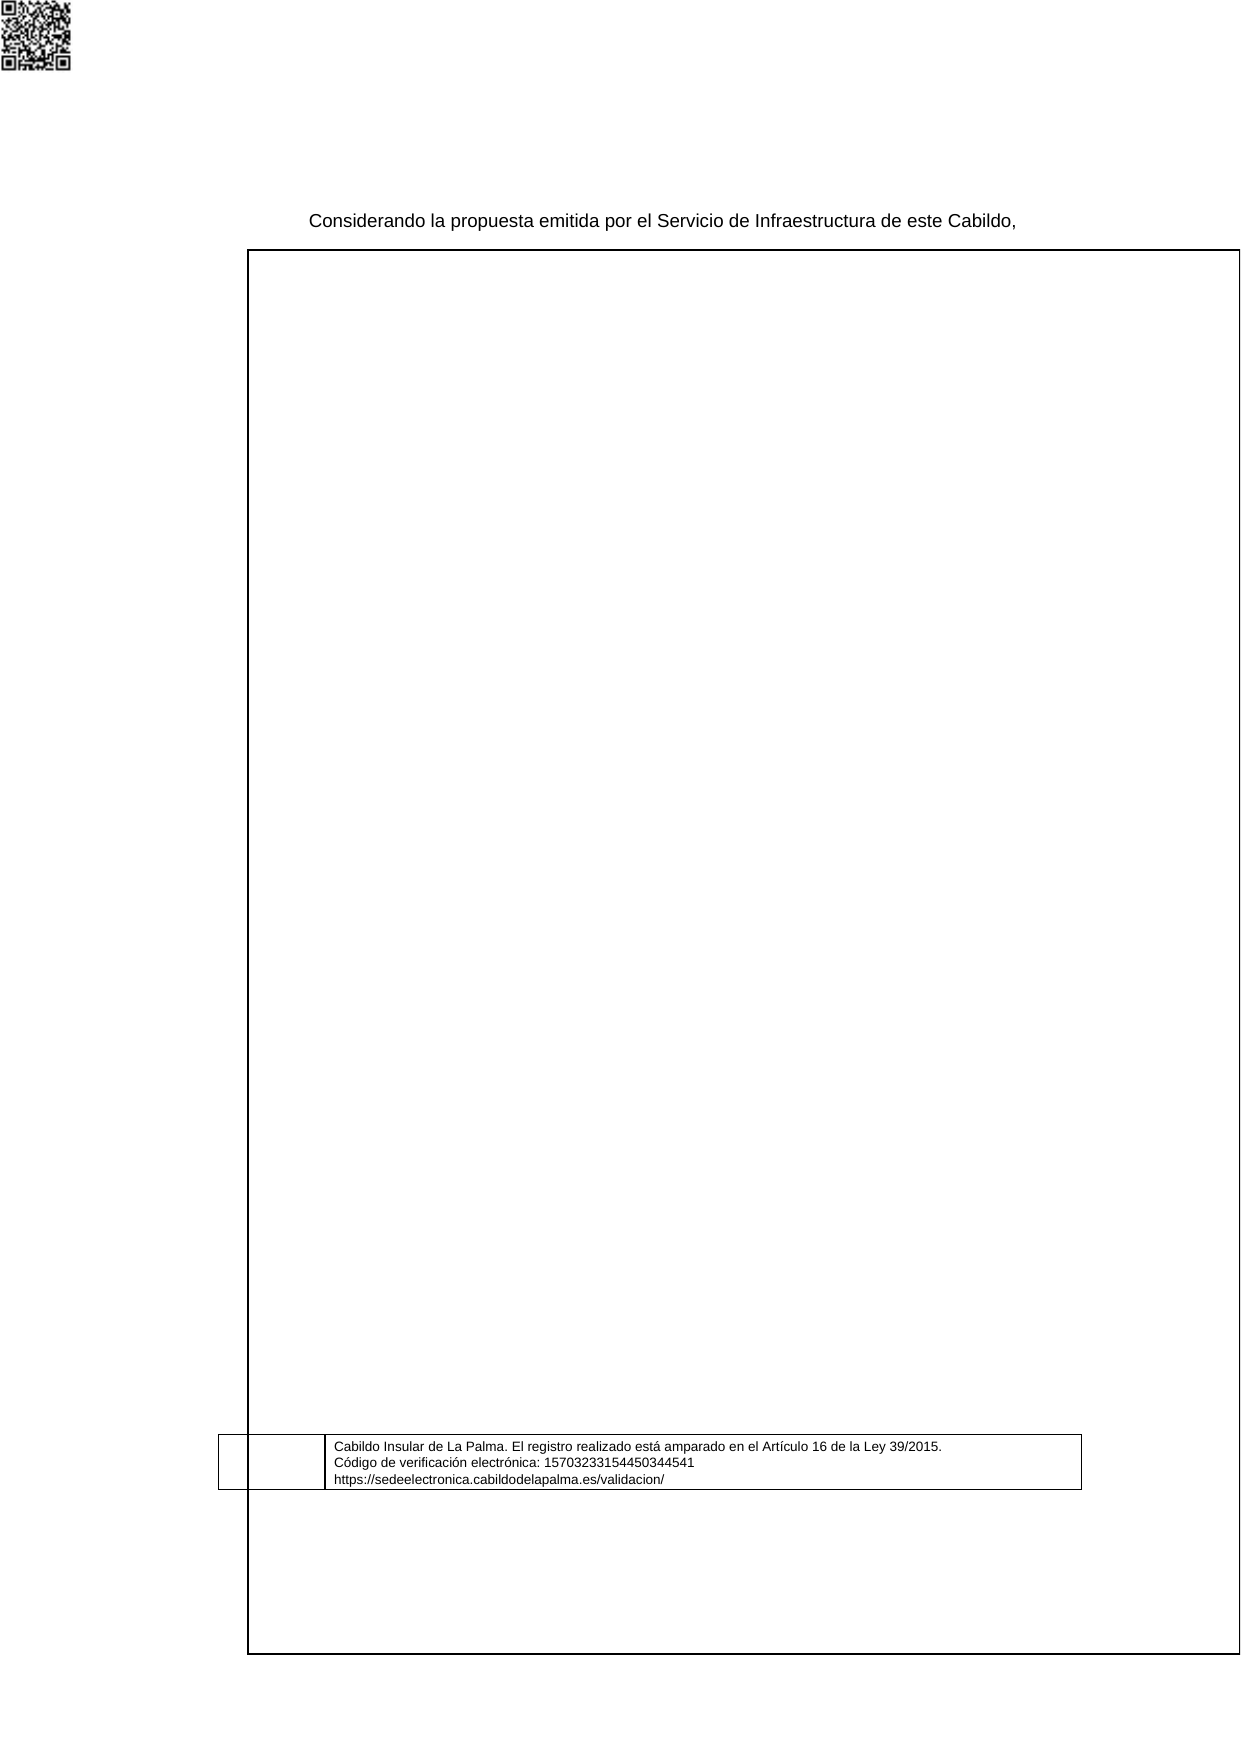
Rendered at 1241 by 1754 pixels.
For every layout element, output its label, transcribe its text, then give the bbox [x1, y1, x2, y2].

text Considerando la propuesta emitida por el Servicio de Infraestructura de este Cabildo, [218, 210, 1022, 231]
